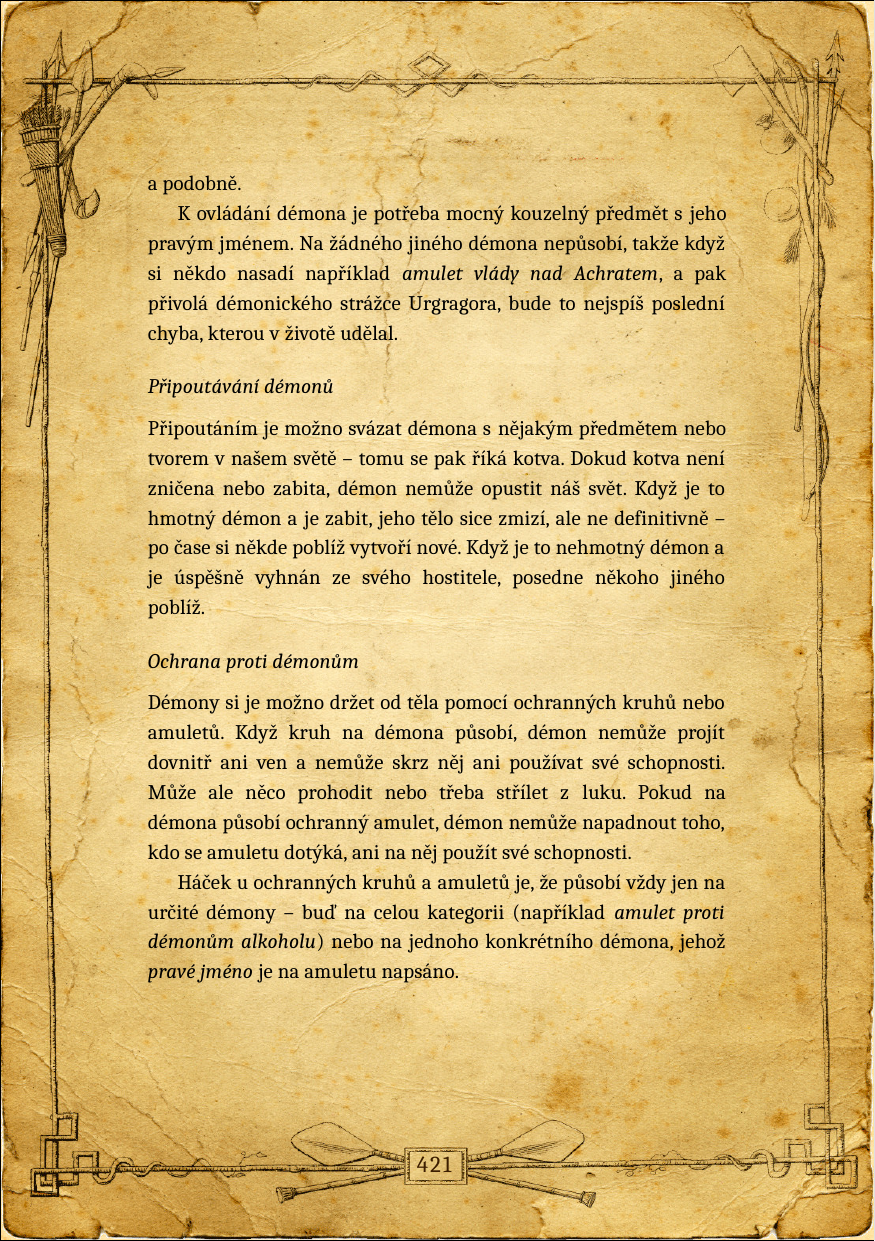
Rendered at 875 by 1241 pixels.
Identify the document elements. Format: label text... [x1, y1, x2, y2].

text Ochrana proti démonům [148, 649, 726, 673]
picture [1, 1, 874, 1240]
text Připoutáním je možno svázat démona s⁠ nějakým předmětem nebo tvorem v⁠ našem světě – tomu se pak říká kotva. Dokud kotva není zničena nebo zabita, démon nemůže opustit náš svět. Když je to hmotný démon a⁠ je zabit, jeho tělo sice zmizí, ale ne definitivně – po čase si někde poblíž vytvoří nové. Když je to nehmotný démon a⁠ je úspěšně vyhnán ze svého hostitele, posedne někoho jiného poblíž. [148, 416, 726, 620]
text a⁠ podobně. K⁠ ovládání démona je potřeba mocný kouzelný předmět s⁠ jeho pravým jménem. Na žádného jiného démona nepůsobí, takže když si někdo nasadí například amulet vlády nad Achratem, a⁠ pak přivolá démonického strážce Urgragora, bude to nejspíš poslední chyba, kterou v⁠ životě udělal. [148, 172, 726, 345]
text Démony si je možno držet od těla pomocí ochranných kruhů nebo amuletů. Když kruh na démona působí, démon nemůže projít dovnitř ani ven a⁠ nemůže skrz něj ani používat své schopnosti. Může ale něco prohodit nebo třeba střílet z⁠ luku. Pokud na démona působí ochranný amulet, démon nemůže napadnout toho, kdo se amuletu dotýká, ani na něj použít své schopnosti. Háček u⁠ ochranných kruhů a⁠ amuletů je, že působí vždy jen na určité démony – buď na celou kategorii (například amulet proti démonům alkoholu) nebo na jednoho konkrétního démona, jehož pravé jméno je na amuletu napsáno. [148, 691, 726, 984]
text Připoutávání démonů [148, 375, 726, 399]
